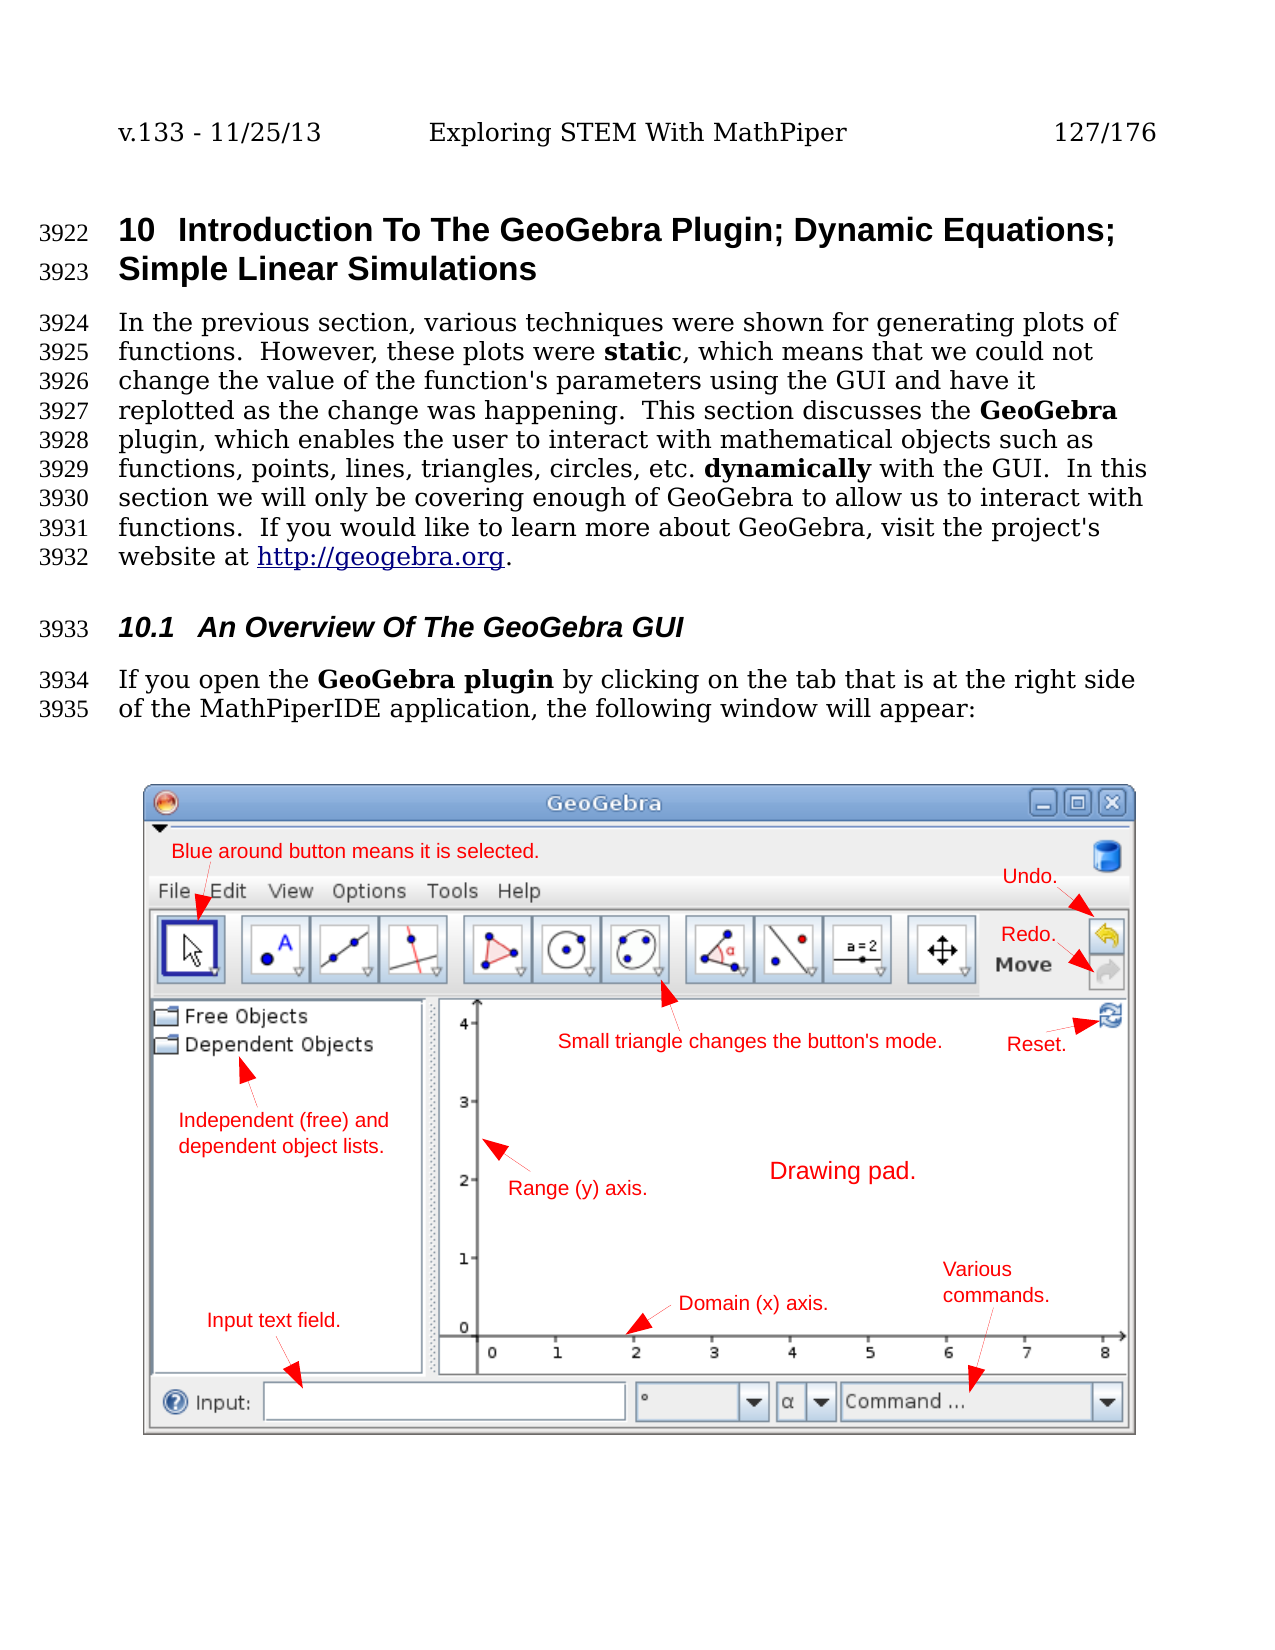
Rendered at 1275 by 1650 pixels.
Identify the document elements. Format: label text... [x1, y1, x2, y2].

text If you open the GeoGebra plugin by clicking on the tab that is at the right side of the MathPiperIDE application, the following window will appear: [118, 665, 1157, 723]
subtitle An Overview Of The GeoGebra GUI [118, 610, 1157, 644]
subtitle Introduction To The GeoGebra Plugin; Dynamic Equations; Simple Linear Simulations [118, 210, 1157, 287]
text In the previous section, various techniques were shown for generating plots of functions. However, these plots were static, which means that we could not change the value of the function's parameters using the GUI and have it replotted as the change was happening. This section discusses the GeoGebra plugin, which enables the user to interact with mathematical objects such as functions, points, lines, triangles, circles, etc. dynamically with the GUI. In this section we will only be covering enough of GeoGebra to allow us to interact with functions. If you would like to learn more about GeoGebra, visit the project's website at http://geogebra.org. [118, 308, 1157, 571]
